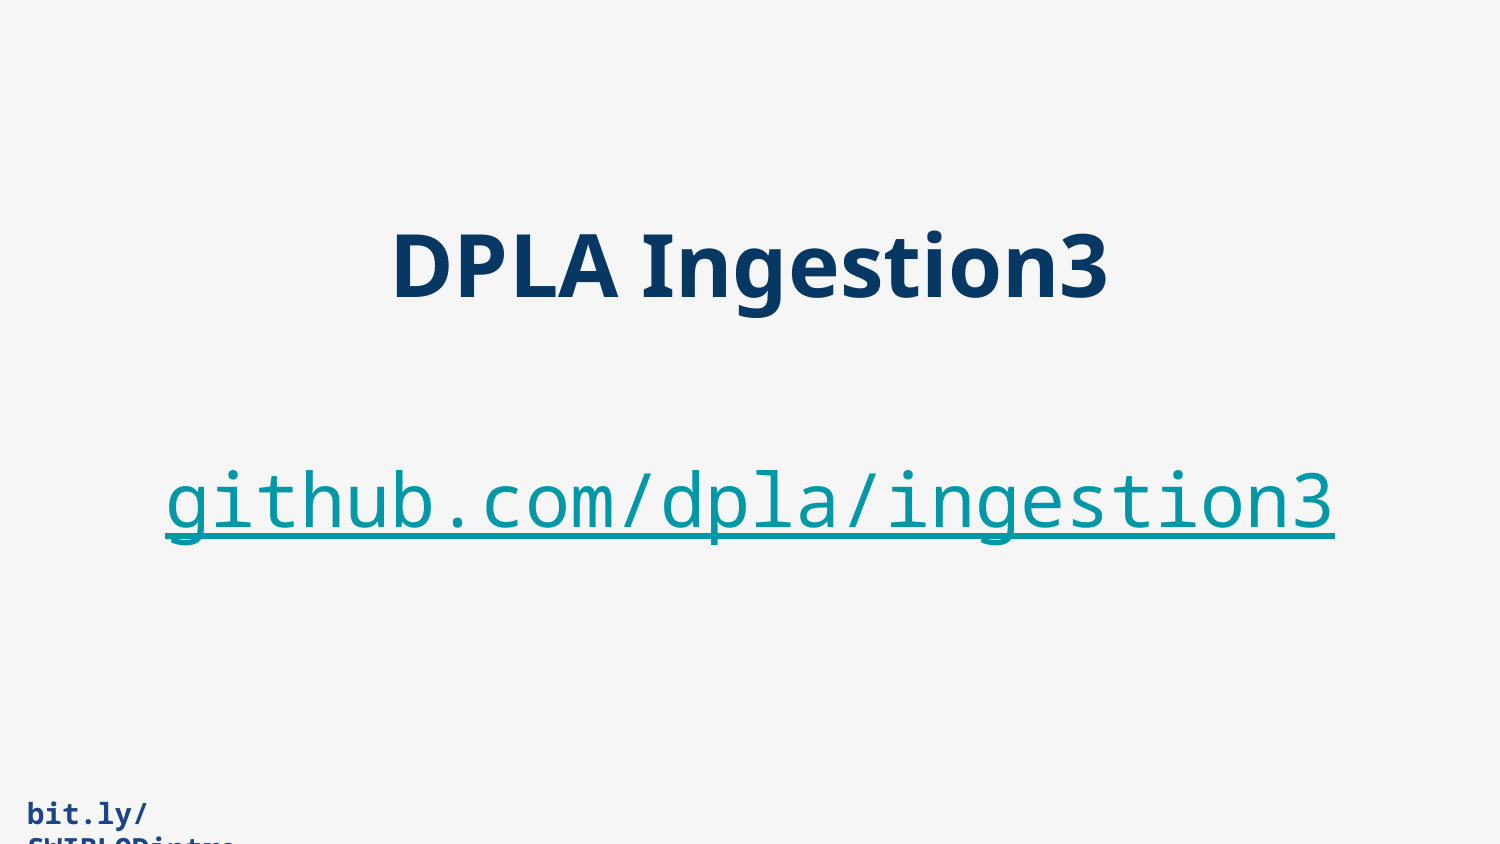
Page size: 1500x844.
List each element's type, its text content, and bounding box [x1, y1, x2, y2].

list github.com/dpla/ingestion3 [51, 437, 1449, 555]
title DPLA Ingestion3 [51, 194, 1449, 312]
